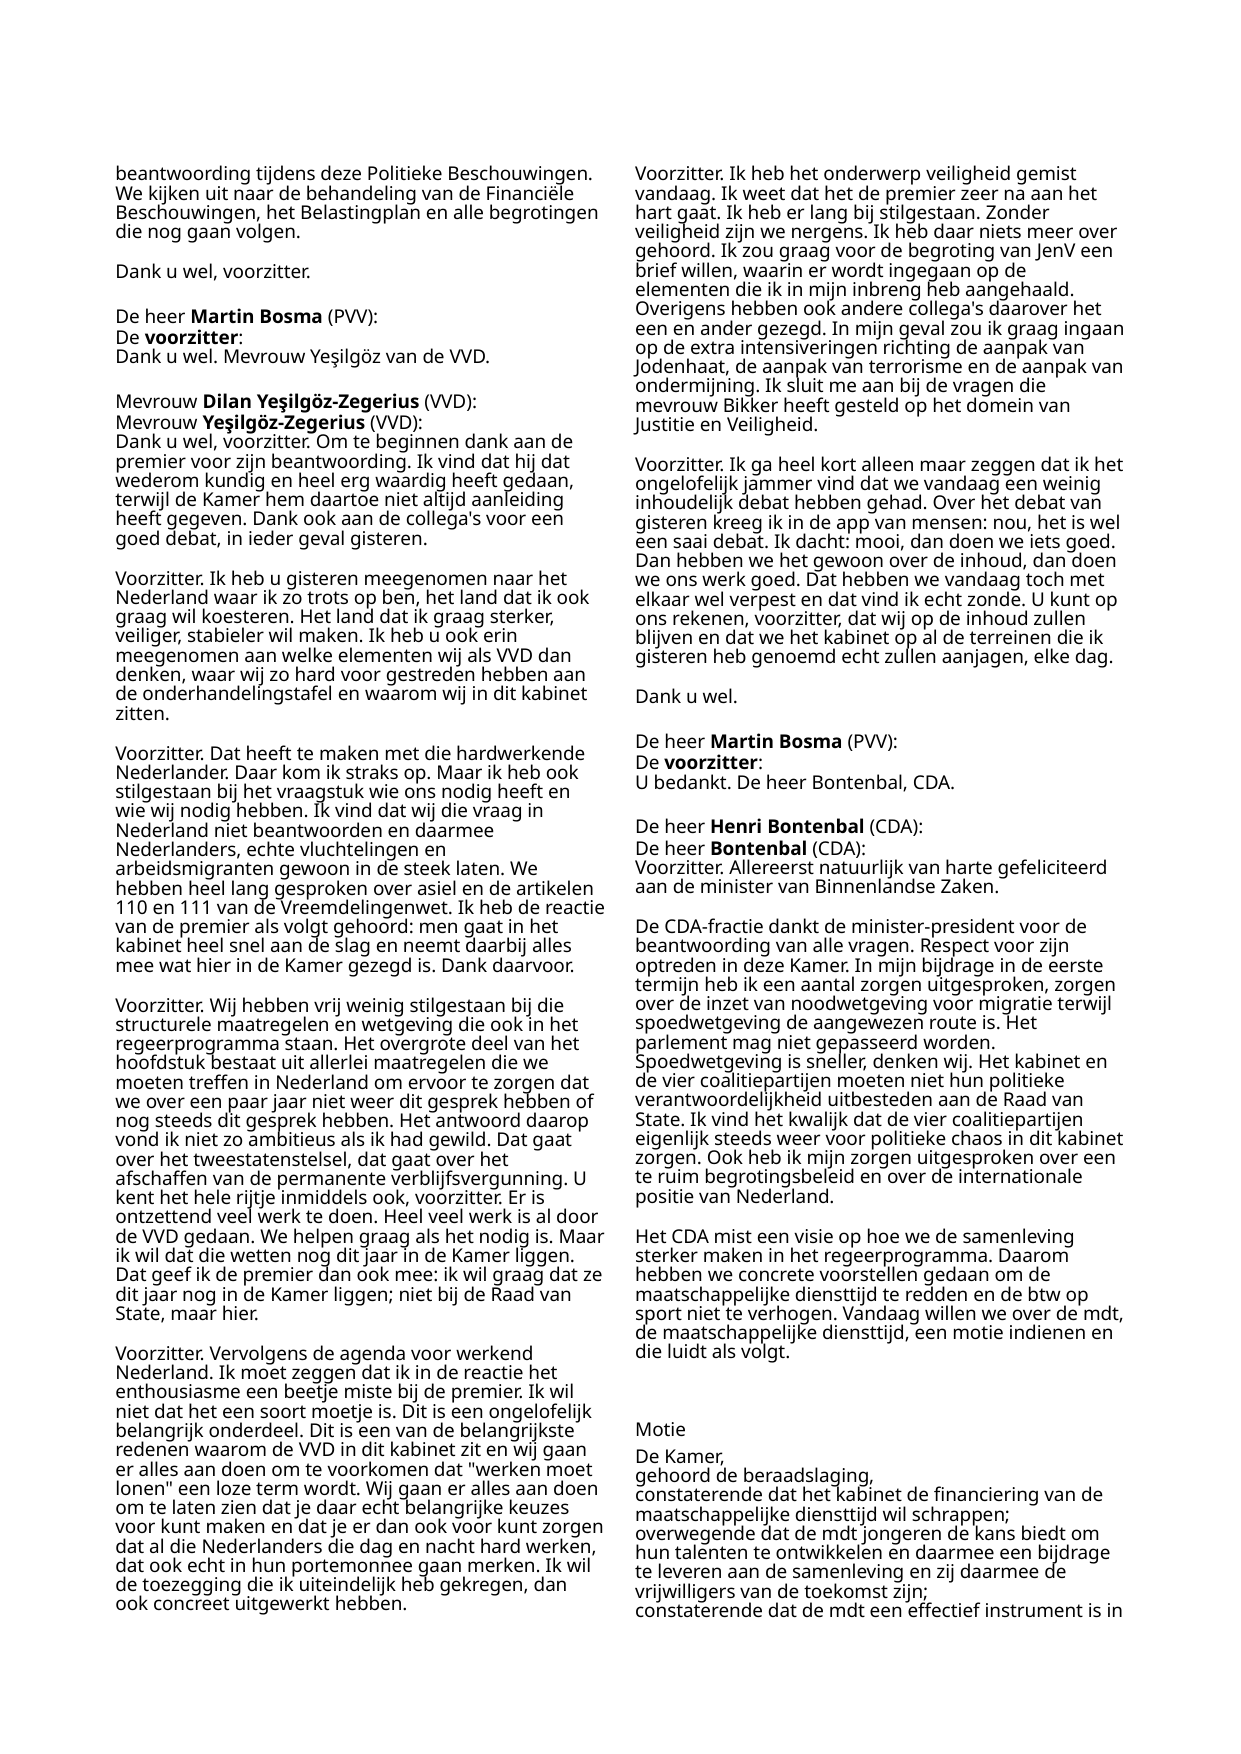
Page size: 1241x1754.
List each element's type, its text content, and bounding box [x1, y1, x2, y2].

text Voorzitter. Ik ga heel kort alleen maar zeggen dat ik het ongelofelijk jammer vind dat we vandaag een weinig inhoudelijk debat hebben gehad. Over het debat van gisteren kreeg ik in de app van mensen: nou, het is wel een saai debat. Ik dacht: mooi, dan doen we iets goed. Dan hebben we het gewoon over de inhoud, dan doen we ons werk goed. Dat hebben we vandaag toch met elkaar wel verpest en dat vind ik echt zonde. U kunt op ons rekenen, voorzitter, dat wij op de inhoud zullen blijven en dat we het kabinet op al de terreinen die ik gisteren heb genoemd echt zullen aanjagen, elke dag. [635, 456, 1125, 668]
text U bedankt. De heer Bontenbal, CDA. [635, 774, 1125, 793]
text De heer Bontenbal (CDA): [635, 839, 1125, 859]
text Voorzitter. Ik heb het onderwerp veiligheid gemist vandaag. Ik weet dat het de premier zeer na aan het hart gaat. Ik heb er lang bij stilgestaan. Zonder veiligheid zijn we nergens. Ik heb daar niets meer over gehoord. Ik zou graag voor de begroting van JenV een brief willen, waarin er wordt ingegaan op de elementen die ik in mijn inbreng heb aangehaald. Overigens hebben ook andere collega's daarover het een en ander gezegd. In mijn geval zou ik graag ingaan op de extra intensiveringen richting de aanpak van Jodenhaat, de aanpak van terrorisme en de aanpak van ondermijning. Ik sluit me aan bij de vragen die mevrouw Bikker heeft gesteld op het domein van Justitie en Veiligheid. [635, 165, 1125, 435]
text De voorzitter: [115, 329, 605, 348]
text Het CDA mist een visie op hoe we de samenleving sterker maken in het regeerprogramma. Daarom hebben we concrete voorstellen gedaan om de maatschappelijke diensttijd te redden en de btw op sport niet te verhogen. Vandaag willen we over de mdt, de maatschappelijke diensttijd, een motie indienen en die luidt als volgt. [635, 1228, 1125, 1363]
text Voorzitter. Wij hebben vrij weinig stilgestaan bij die structurele maatregelen en wetgeving die ook in het regeerprogramma staan. Het overgrote deel van het hoofdstuk bestaat uit allerlei maatregelen die we moeten treffen in Nederland om ervoor te zorgen dat we over een paar jaar niet weer dit gesprek hebben of nog steeds dit gesprek hebben. Het antwoord daarop vond ik niet zo ambitieus als ik had gewild. Dat gaat over het tweestatenstelsel, dat gaat over het afschaffen van de permanente verblijfsvergunning. U kent het hele rijtje inmiddels ook, voorzitter. Er is ontzettend veel werk te doen. Heel veel werk is al door de VVD gedaan. We helpen graag als het nodig is. Maar ik wil dat die wetten nog dit jaar in de Kamer liggen. Dat geef ik de premier dan ook mee: ik wil graag dat ze dit jaar nog in de Kamer liggen; niet bij de Raad van State, maar hier. [115, 997, 605, 1324]
text Voorzitter. Dat heeft te maken met die hardwerkende Nederlander. Daar kom ik straks op. Maar ik heb ook stilgestaan bij het vraagstuk wie ons nodig heeft en wie wij nodig hebben. Ik vind dat wij die vraag in Nederland niet beantwoorden en daarmee Nederlanders, echte vluchtelingen en arbeidsmigranten gewoon in de steek laten. We hebben heel lang gesproken over asiel en de artikelen 110 en 111 van de Vreemdelingenwet. Ik heb de reactie van de premier als volgt gehoord: men gaat in het kabinet heel snel aan de slag en neemt daarbij alles mee wat hier in de Kamer gezegd is. Dank daarvoor. [115, 744, 605, 976]
text De CDA-fractie dankt de minister-president voor de beantwoording van alle vragen. Respect voor zijn optreden in deze Kamer. In mijn bijdrage in de eerste termijn heb ik een aantal zorgen uitgesproken, zorgen over de inzet van noodwetgeving voor migratie terwijl spoedwetgeving de aangewezen route is. Het parlement mag niet gepasseerd worden. Spoedwetgeving is sneller, denken wij. Het kabinet en de vier coalitiepartijen moeten niet hun politieke verantwoordelijkheid uitbesteden aan de Raad van State. Ik vind het kwalijk dat de vier coalitiepartijen eigenlijk steeds weer voor politieke chaos in dit kabinet zorgen. Ook heb ik mijn zorgen uitgesproken over een te ruim begrotingsbeleid en over de internationale positie van Nederland. [635, 918, 1125, 1207]
text De heer Martin Bosma (PVV): [635, 729, 1125, 754]
text Mevrouw Yeşilgöz-Zegerius (VVD): [115, 414, 605, 433]
text constaterende dat de mdt een effectief instrument is in [635, 1602, 1125, 1621]
text constaterende dat het kabinet de financiering van de maatschappelijke diensttijd wil schrappen; [635, 1486, 1125, 1525]
text Dank u wel, voorzitter. Om te beginnen dank aan de premier voor zijn beantwoording. Ik vind dat hij dat wederom kundig en heel erg waardig heeft gedaan, terwijl de Kamer hem daartoe niet altijd aanleiding heeft gegeven. Dank ook aan de collega's voor een goed debat, in ieder geval gisteren. [115, 433, 605, 549]
text gehoord de beraadslaging, [635, 1467, 1125, 1486]
text Motie [635, 1416, 1125, 1442]
text Voorzitter. Vervolgens de agenda voor werkend Nederland. Ik moet zeggen dat ik in de reactie het enthousiasme een beetje miste bij de premier. Ik wil niet dat het een soort moetje is. Dit is een ongelofelijk belangrijk onderdeel. Dit is een van de belangrijkste redenen waarom de VVD in dit kabinet zit en wij gaan er alles aan doen om te voorkomen dat "werken moet lonen" een loze term wordt. Wij gaan er alles aan doen om te laten zien dat je daar echt belangrijke keuzes voor kunt maken en dat je er dan ook voor kunt zorgen dat al die Nederlanders die dag en nacht hard werken, dat ook echt in hun portemonnee gaan merken. Ik wil de toezegging die ik uiteindelijk heb gekregen, dan ook concreet uitgewerkt hebben. [115, 1345, 605, 1615]
text De voorzitter: [635, 754, 1125, 774]
text De heer Henri Bontenbal (CDA): [635, 814, 1125, 839]
text Dank u wel. Mevrouw Yeşilgöz van de VVD. [115, 348, 605, 367]
text Dank u wel, voorzitter. [115, 263, 605, 282]
text De Kamer, [635, 1448, 1125, 1467]
text De heer Martin Bosma (PVV): [115, 303, 605, 329]
text Voorzitter. Ik heb u gisteren meegenomen naar het Nederland waar ik zo trots op ben, het land dat ik ook graag wil koesteren. Het land dat ik graag sterker, veiliger, stabieler wil maken. Ik heb u ook erin meegenomen aan welke elementen wij als VVD dan denken, waar wij zo hard voor gestreden hebben aan de onderhandelingstafel en waarom wij in dit kabinet zitten. [115, 570, 605, 724]
text Dank u wel. [635, 688, 1125, 708]
text Voorzitter. Allereerst natuurlijk van harte gefeliciteerd aan de minister van Binnenlandse Zaken. [635, 859, 1125, 897]
text overwegende dat de mdt jongeren de kans biedt om hun talenten te ontwikkelen en daarmee een bijdrage te leveren aan de samenleving en zij daarmee de vrijwilligers van de toekomst zijn; [635, 1525, 1125, 1602]
text beantwoording tijdens deze Politieke Beschouwingen. We kijken uit naar de behandeling van de Financiële Beschouwingen, het Belastingplan en alle begrotingen die nog gaan volgen. [115, 165, 605, 242]
text Mevrouw Dilan Yeşilgöz-Zegerius (VVD): [115, 388, 605, 414]
